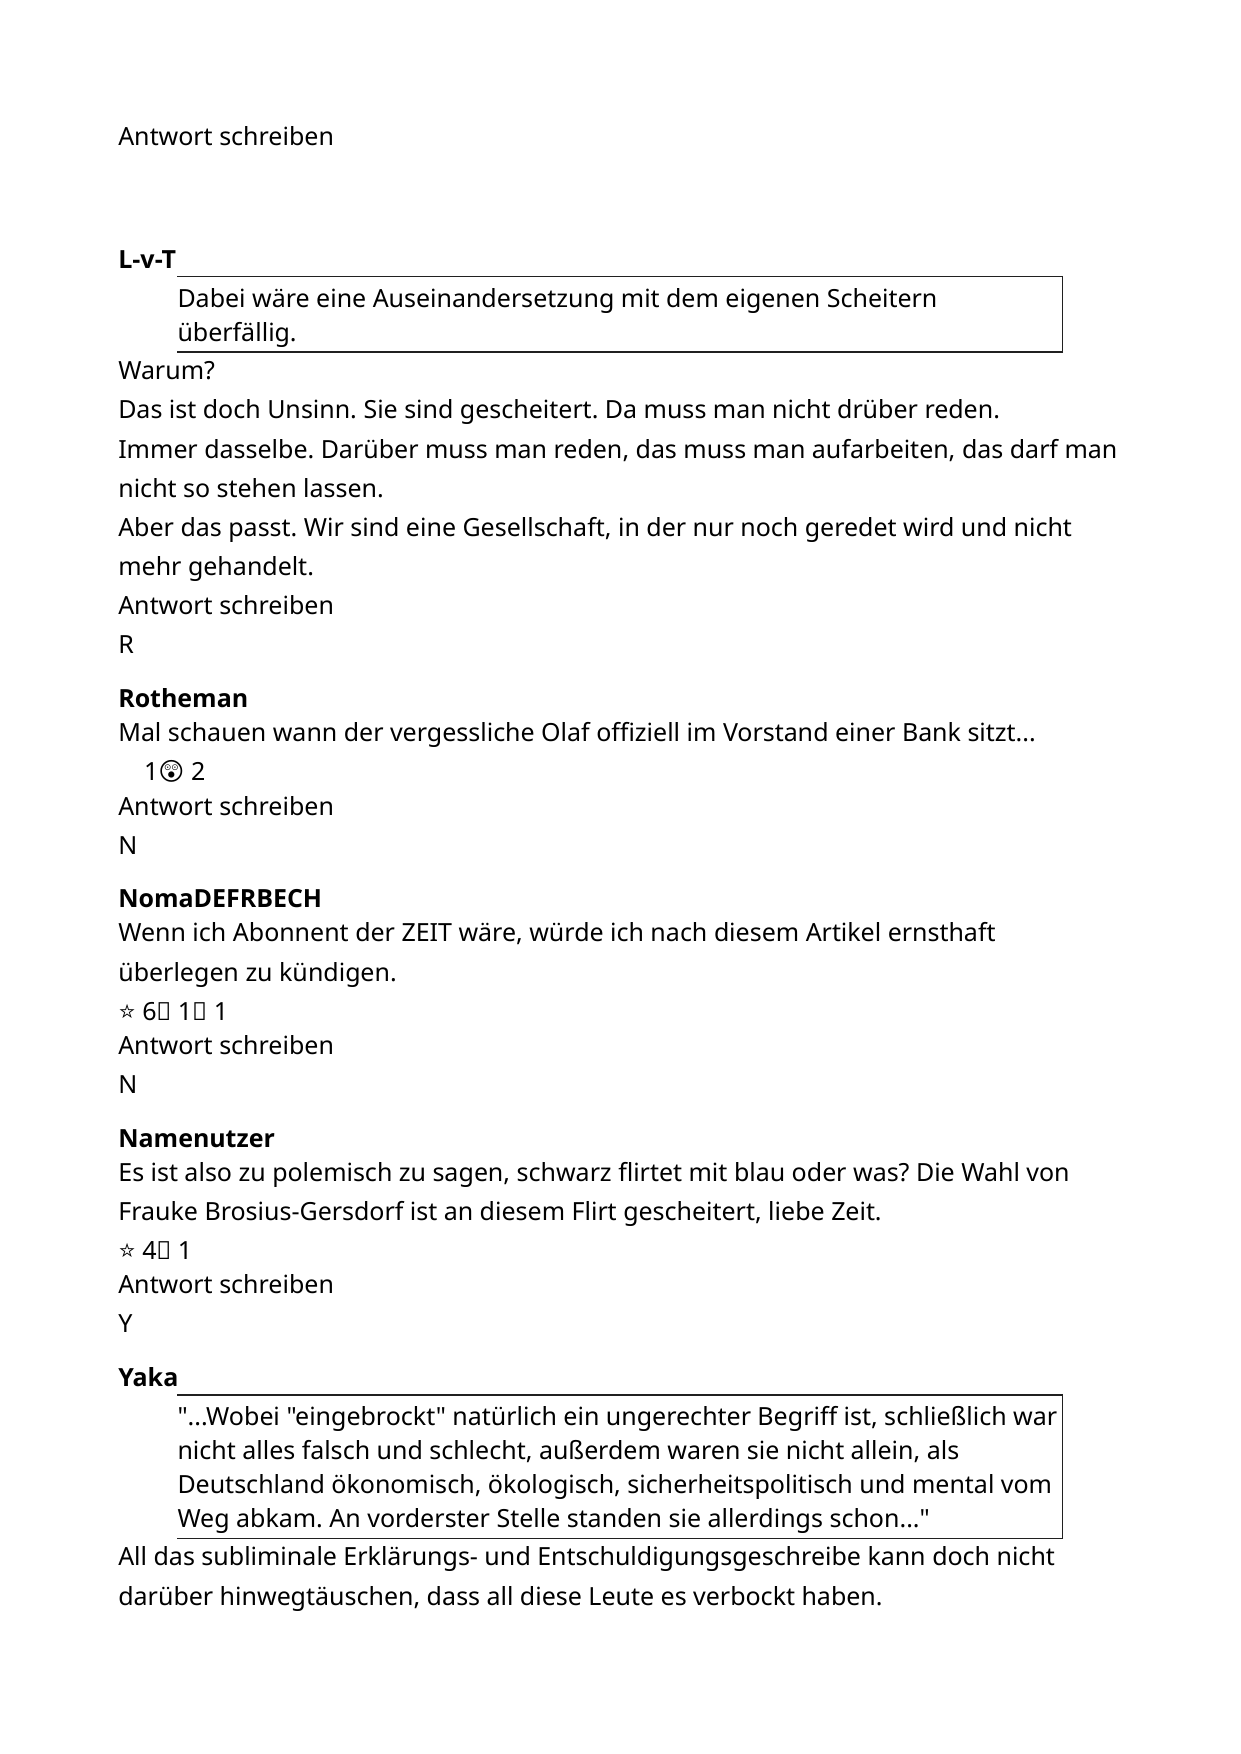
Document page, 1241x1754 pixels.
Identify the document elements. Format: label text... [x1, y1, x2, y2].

text ⭐️ 6🙁 1🤨 1 [118, 993, 1122, 1027]
subtitle NomaDEFRBECH [118, 881, 1122, 915]
text Y [118, 1306, 1122, 1340]
text Mal schauen wann der vergessliche Olaf offiziell im Vorstand einer Bank sitzt... [118, 715, 1122, 749]
text "...Wobei "eingebrockt" natürlich ein ungerechter Begriff ist, schließlich war nicht alles falsch und schlecht, außerdem waren sie nicht allein, als Deutschland ökonomisch, ökologisch, sicherheitspolitisch und mental vom Weg abkam. An vorderster Stelle standen sie allerdings schon..." [177, 1396, 1062, 1538]
text ⭐️ 4🤨 1 [118, 1233, 1122, 1267]
text Antwort schreiben [118, 118, 1122, 152]
text Antwort schreiben [118, 1027, 1122, 1062]
text All das subliminale Erklärungs- und Entschuldigungsgeschreibe kann doch nicht darüber hinwegtäuschen, dass all diese Leute es verbockt haben. [118, 1539, 1122, 1612]
text Antwort schreiben [118, 588, 1122, 622]
text Antwort schreiben [118, 788, 1122, 822]
text Antwort schreiben [118, 1267, 1122, 1301]
text Wenn ich Abonnent der ZEIT wäre, würde ich nach diesem Artikel ernsthaft überlegen zu kündigen. [118, 915, 1122, 988]
subtitle L-v-T [118, 242, 1122, 276]
text N [118, 1067, 1122, 1101]
subtitle Namenutzer [118, 1120, 1122, 1154]
subtitle Yaka [118, 1360, 1122, 1394]
text Warum? Das ist doch Unsinn. Sie sind gescheitert. Da muss man nicht drüber reden. [118, 353, 1122, 426]
text Immer dasselbe. Darüber muss man reden, das muss man aufarbeiten, das darf man nicht so stehen lassen. Aber das passt. Wir sind eine Gesellschaft, in der nur noch geredet wird und nicht mehr gehandelt. [118, 431, 1122, 583]
text Dabei wäre eine Auseinandersetzung mit dem eigenen Scheitern überfällig. [177, 277, 1062, 351]
text R [118, 627, 1122, 661]
text 🤨 1😲 2 [118, 754, 1122, 788]
text N [118, 827, 1122, 861]
subtitle Rotheman [118, 681, 1122, 715]
text Es ist also zu polemisch zu sagen, schwarz flirtet mit blau oder was? Die Wahl von Frauke Brosius-Gersdorf ist an diesem Flirt gescheitert, liebe Zeit. [118, 1154, 1122, 1228]
